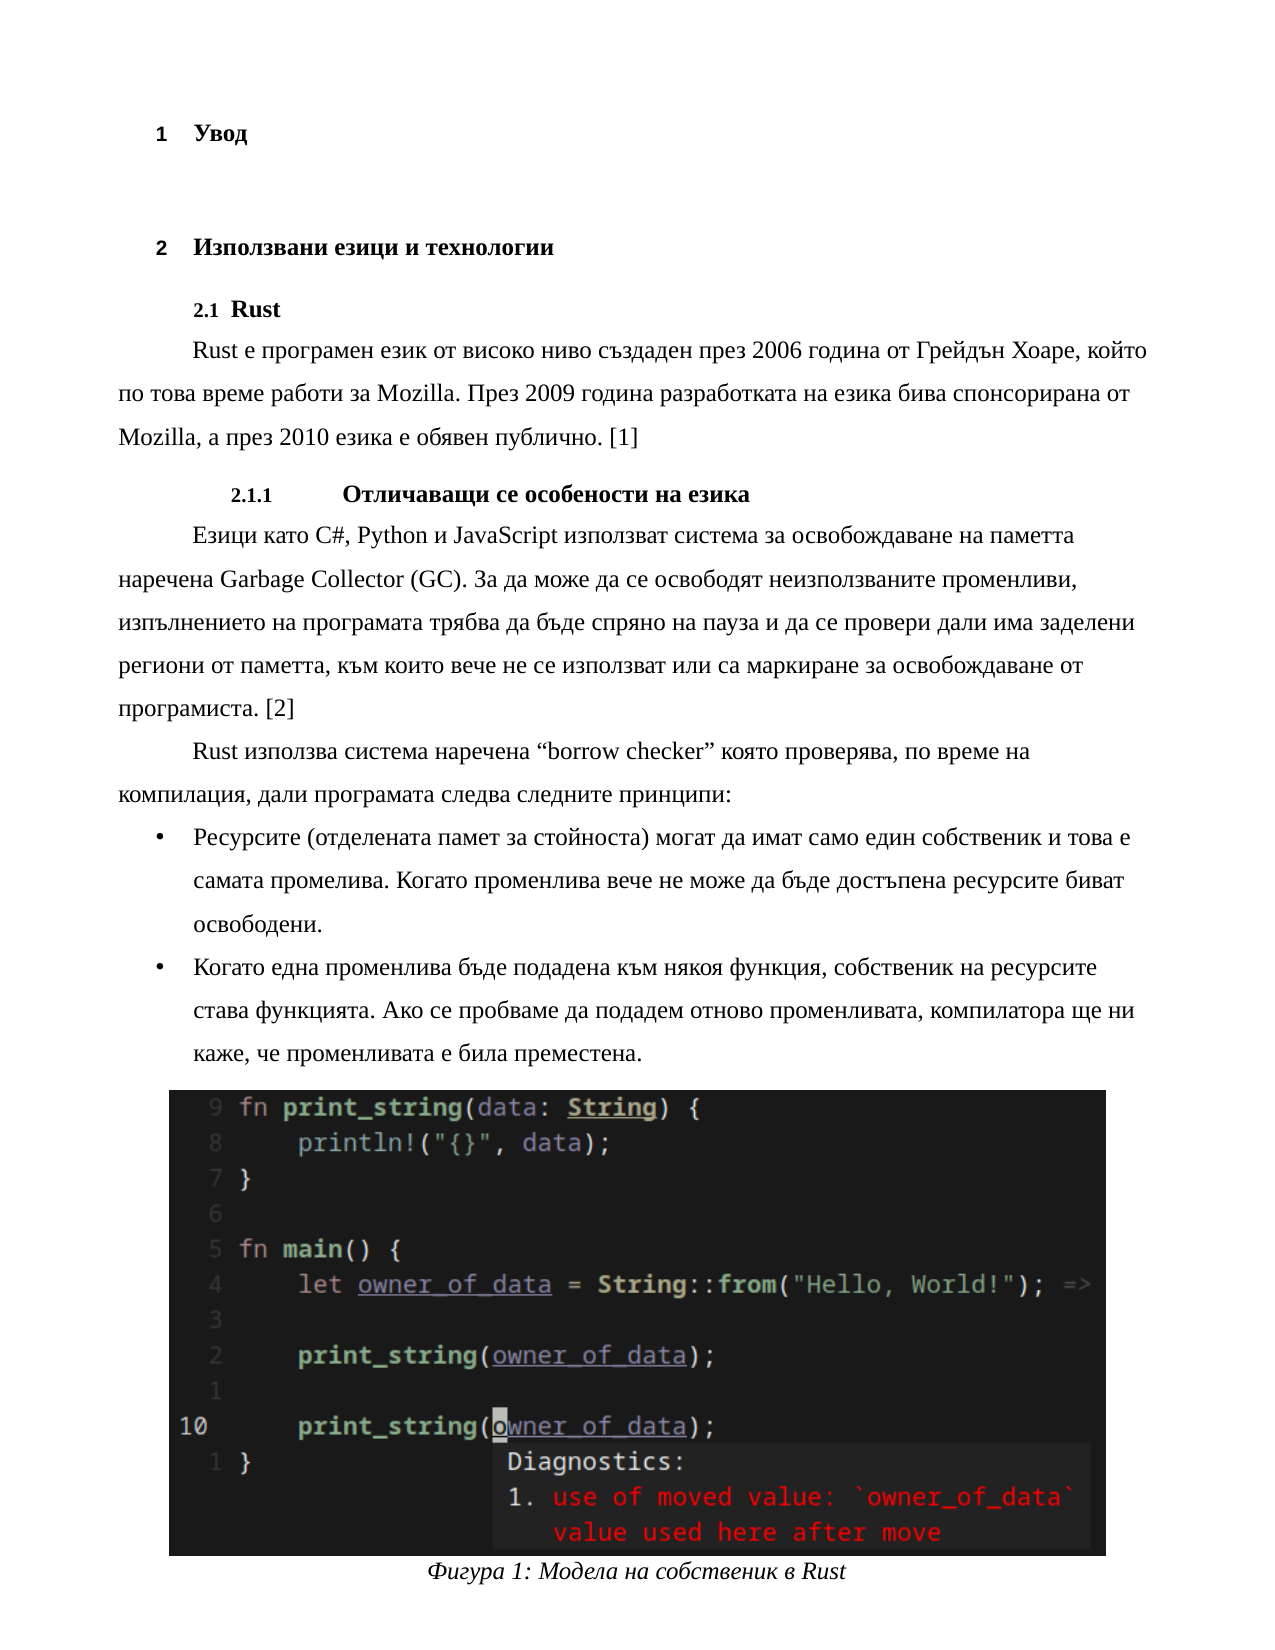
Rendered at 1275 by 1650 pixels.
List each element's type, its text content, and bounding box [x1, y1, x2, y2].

text Езици като C#, Python и JavaScript използват система за освобождаване на паметта наречена Garbage Collector (GC). За да може да се освободят неизползваните променливи, изпълнението на програмата трябва да бъде спряно на пауза и да се провери дали има заделени региони от паметта, към които вече не се използват или са маркиране за освобождаване от програмиста. [2] [118, 521, 1157, 722]
list Фигура 1: Модела на собственик в Rust [169, 1556, 1106, 1584]
list Когато една променлива бъде подадена към някоя функция, собственик на ресурсите става функцията. Ако се пробваме да подадем отново променливата, компилатора ще ни каже, че променливата е била преместена. [156, 952, 1157, 1067]
list [169, 1078, 1106, 1090]
text Rust е програмен език от високо ниво създаден през 2006 година от Грейдън Хоаре, който по това време работи за Mozilla. През 2009 година разработката на езика бива спонсорирана от Mozilla, a през 2010 езика е обявен публично. [1] [118, 335, 1157, 450]
text компилация, дали програмата следва следните принципи: [118, 779, 1157, 808]
text Rust използва система наречена “borrow checker” която проверява, по време на [118, 736, 1157, 765]
picture [169, 1090, 1106, 1556]
subtitle Увод [156, 118, 1157, 147]
list Ресурсите (отделената памет за стойноста) могат да имат само един собственик и това е самата промелива. Когато променлива вече не може да бъде достъпена ресурсите биват освободени. [156, 822, 1157, 937]
subtitle Използвани езици и технологии [156, 232, 1157, 261]
subtitle Отличаващи се особености на езика [231, 479, 1157, 508]
subtitle Rust [193, 294, 1157, 323]
